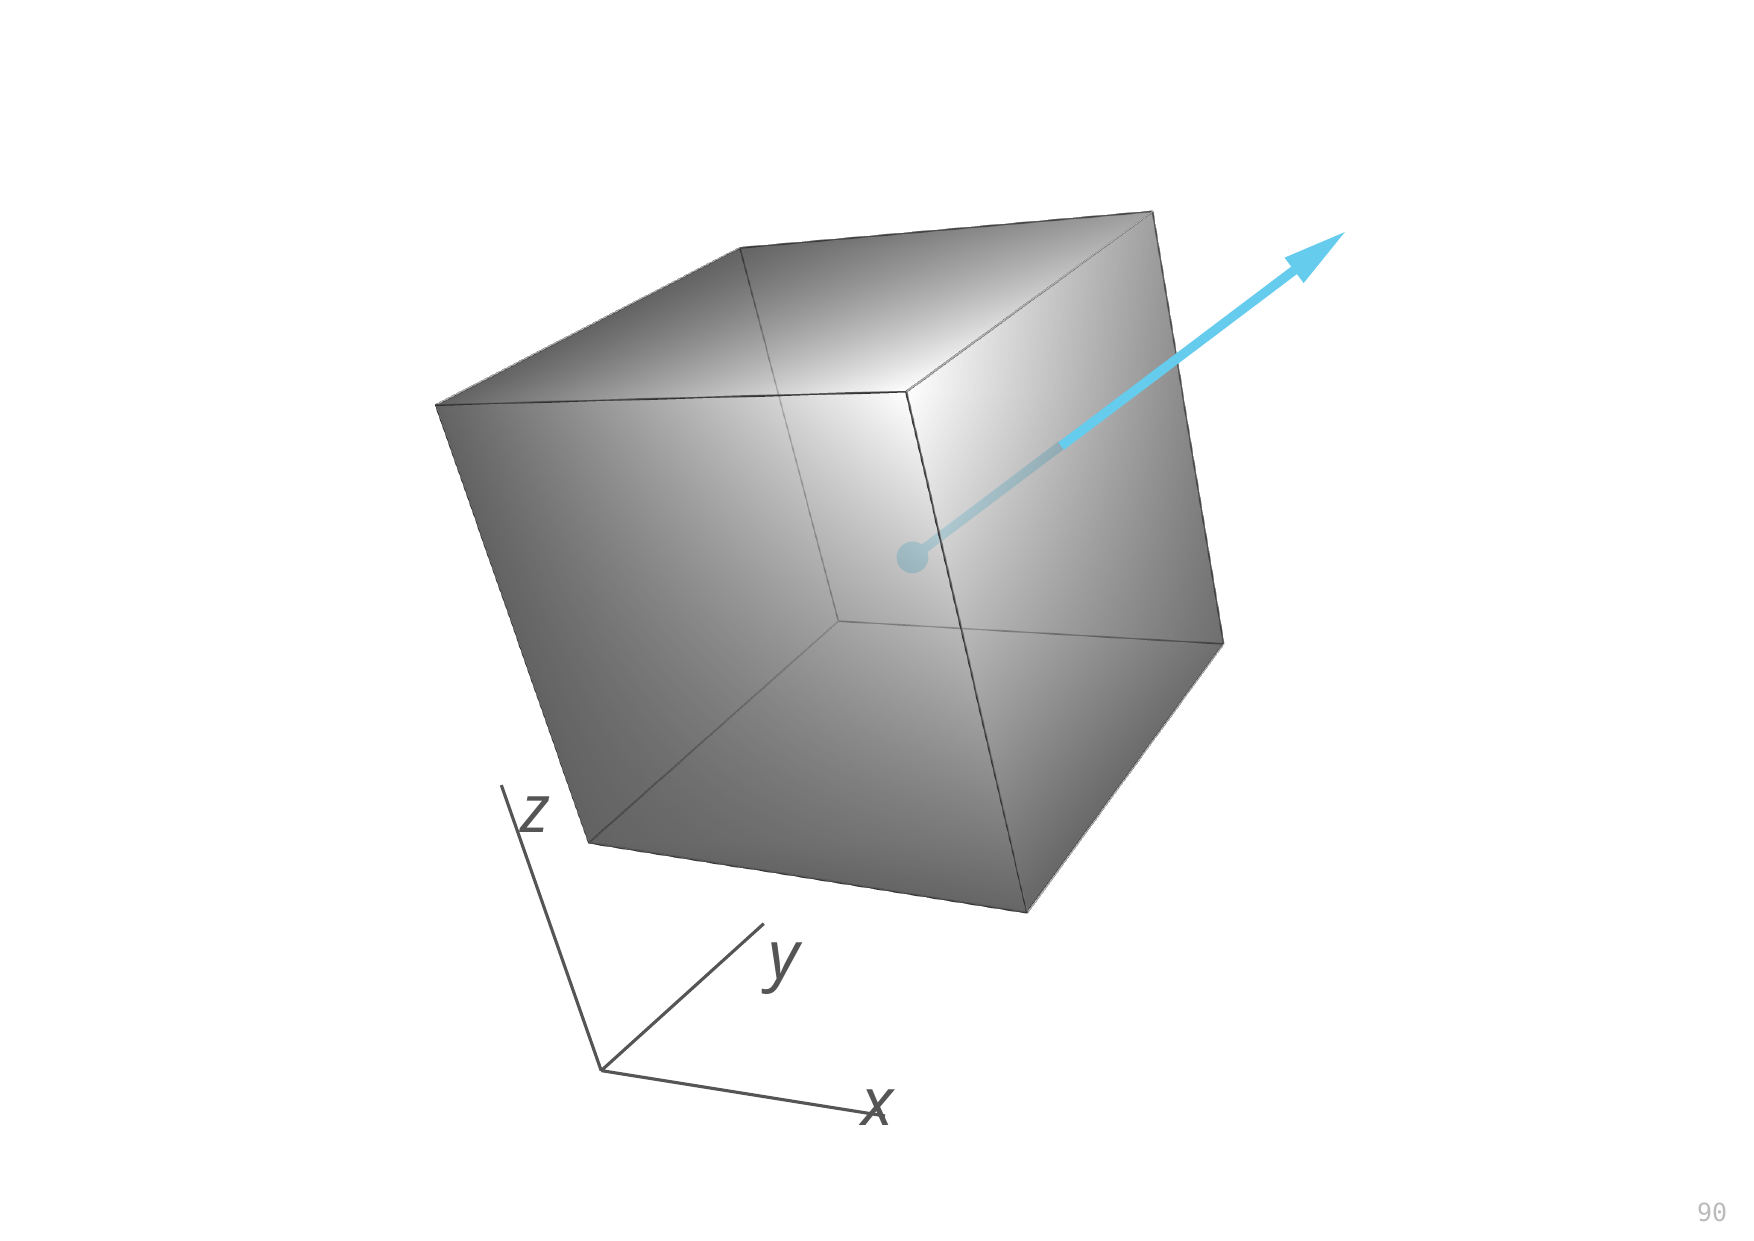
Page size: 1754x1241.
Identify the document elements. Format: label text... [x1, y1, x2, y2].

text_box z [506, 753, 545, 836]
text_box y [753, 899, 795, 982]
text_box x [847, 1047, 888, 1129]
